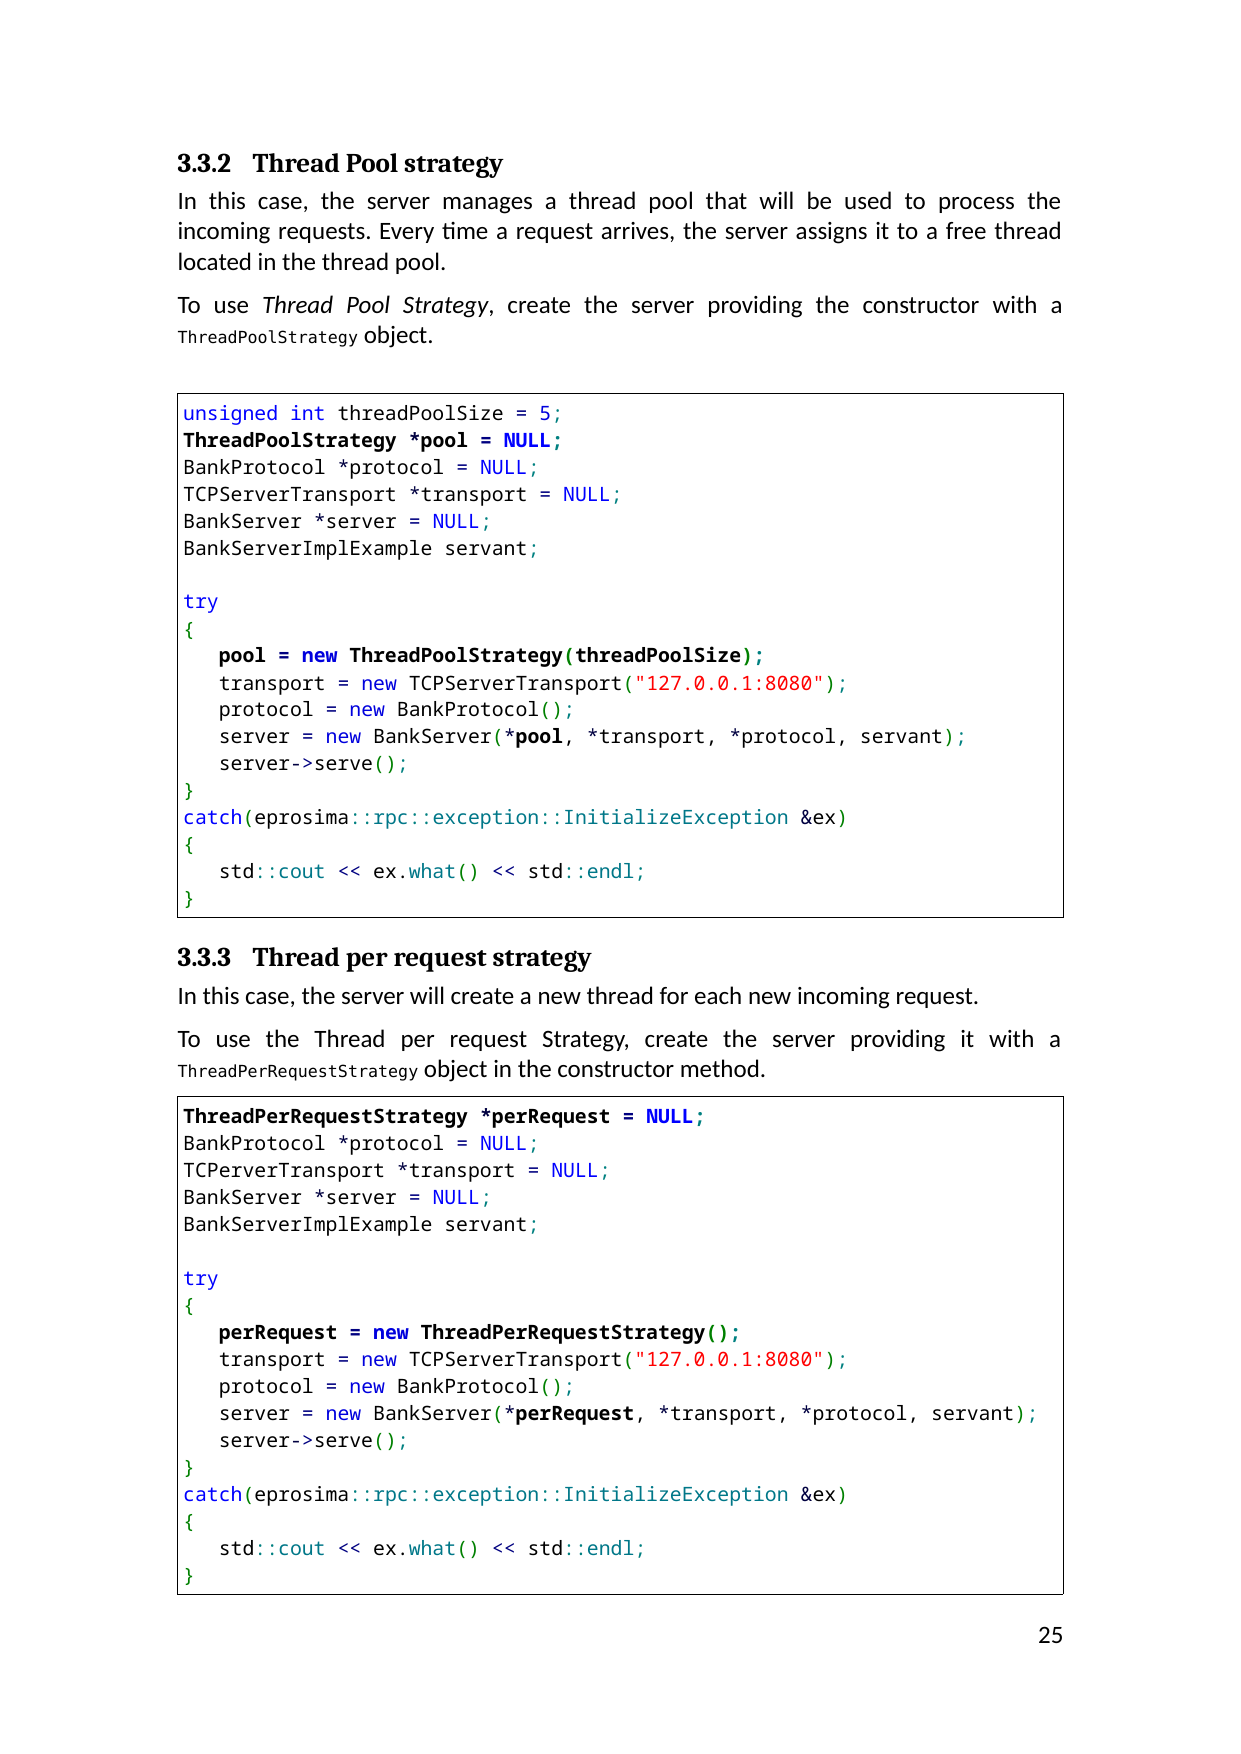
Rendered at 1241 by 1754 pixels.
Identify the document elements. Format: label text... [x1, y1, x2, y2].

table_header unsigned int threadPoolSize = 5; ThreadPoolStrategy *pool = NULL; BankProtocol *protocol = NULL; TCPServerTransport *transport = NULL; BankServer *server = NULL; BankServerImplExample servant; try { pool = new ThreadPoolStrategy(threadPoolSize); transport = new TCPServerTransport("127.0.0.1:8080"); protocol = new BankProtocol(); server = new BankServer(*pool, *transport, *protocol, servant); server->serve(); } catch(eprosima::rpc::exception::InitializeException &ex) { std::cout << ex.what() << std::endl; } [178, 394, 1063, 917]
text To use Thread Pool Strategy, create the server providing the constructor with a ThreadPoolStrategy object. [177, 289, 1063, 350]
subtitle Thread per request strategy [177, 942, 1063, 973]
text In this case, the server will create a new thread for each new incoming request. [177, 980, 1063, 1010]
text To use the Thread per request Strategy, create the server providing it with a ThreadPerRequestStrategy object in the constructor method. [177, 1023, 1063, 1084]
subtitle Thread Pool strategy [177, 148, 1063, 179]
text In this case, the server manages a thread pool that will be used to process the incoming requests. Every time a request arrives, the server assigns it to a free thread located in the thread pool. [177, 185, 1063, 277]
table_header ThreadPerRequestStrategy *perRequest = NULL; BankProtocol *protocol = NULL; TCPerverTransport *transport = NULL; BankServer *server = NULL; BankServerImplExample servant; try { perRequest = new ThreadPerRequestStrategy(); transport = new TCPServerTransport("127.0.0.1:8080"); protocol = new BankProtocol(); server = new BankServer(*perRequest, *transport, *protocol, servant); server->serve(); } catch(eprosima::rpc::exception::InitializeException &ex) { std::cout << ex.what() << std::endl; } [178, 1097, 1063, 1593]
